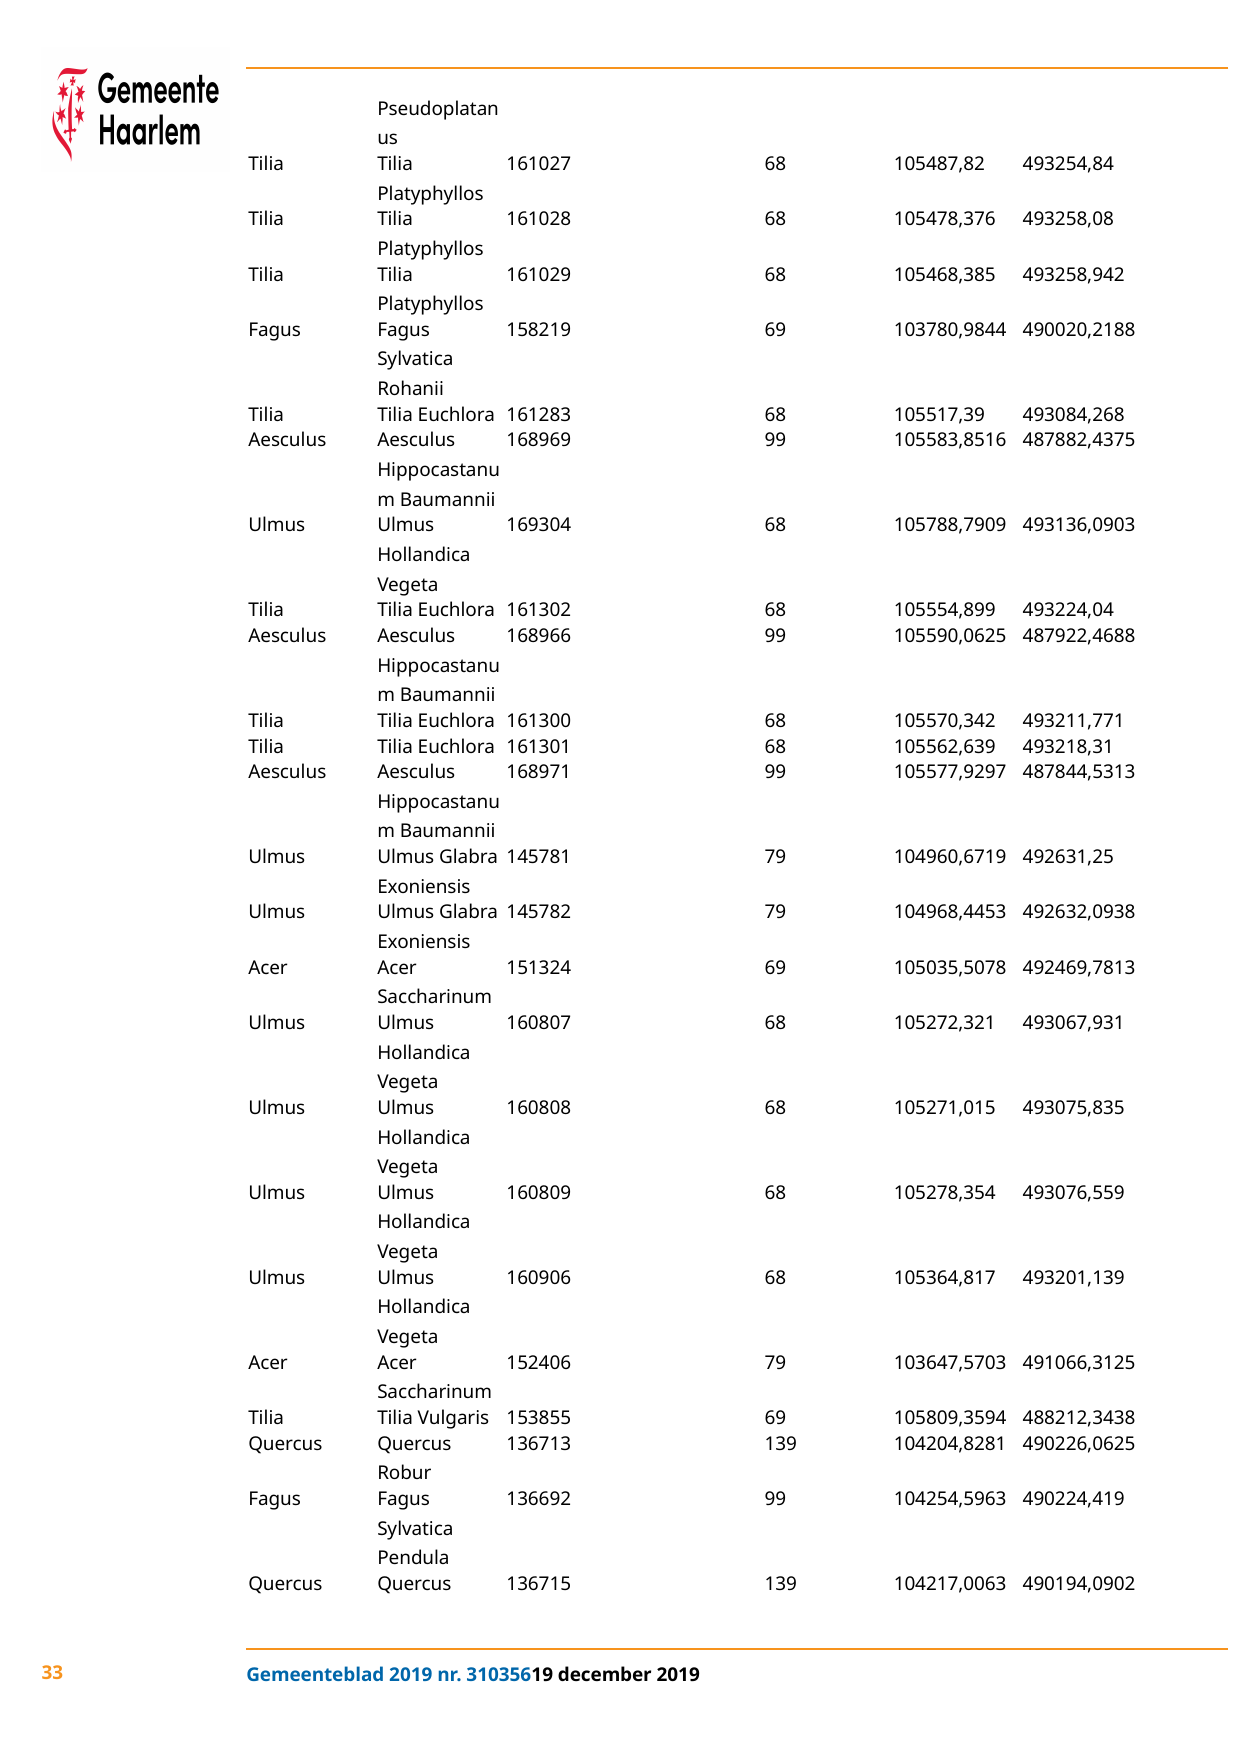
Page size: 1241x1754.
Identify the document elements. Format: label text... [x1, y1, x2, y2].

table_cell Ulmus [248, 1179, 377, 1264]
table_cell 105272,321 [894, 1009, 1022, 1094]
table_cell 493218,31 [1023, 733, 1152, 758]
table_cell [635, 759, 764, 843]
table_cell 169304 [506, 512, 635, 596]
table_cell 161300 [506, 707, 635, 733]
table_cell 68 [764, 261, 893, 316]
table_cell 161302 [506, 596, 635, 622]
table_cell 105562,639 [894, 733, 1022, 758]
table_cell 105554,899 [894, 596, 1022, 622]
table_cell Ulmus Hollandica Vegeta [377, 1094, 506, 1179]
table_cell 99 [764, 1485, 893, 1570]
table_cell [635, 512, 764, 596]
table_cell 145782 [506, 899, 635, 954]
table_cell [635, 899, 764, 954]
table_cell 68 [764, 707, 893, 733]
table_cell 105478,376 [894, 205, 1022, 261]
table_cell 491066,3125 [1023, 1349, 1152, 1404]
table_cell [635, 954, 764, 1009]
table_cell 161301 [506, 733, 635, 758]
table_cell 68 [764, 1264, 893, 1349]
table_cell 488212,3438 [1023, 1404, 1152, 1430]
table_cell 68 [764, 512, 893, 596]
table_cell Pseudoplatanus [377, 95, 506, 150]
table_cell [635, 707, 764, 733]
table_cell 493258,942 [1023, 261, 1152, 316]
table_cell Ulmus Glabra Exoniensis [377, 844, 506, 899]
table_cell Ulmus [248, 1264, 377, 1349]
table_cell [635, 844, 764, 899]
table_cell Tilia [248, 596, 377, 622]
table_cell 490194,0902 [1023, 1570, 1152, 1596]
table_cell 79 [764, 899, 893, 954]
table_cell 161029 [506, 261, 635, 316]
table_cell Aesculus Hippocastanum Baumannii [377, 622, 506, 707]
table_cell 160807 [506, 1009, 635, 1094]
table_cell Tilia Euchlora [377, 707, 506, 733]
table_cell Tilia [248, 733, 377, 758]
table_cell 490224,419 [1023, 1485, 1152, 1570]
table_cell Acer [248, 954, 377, 1009]
table_cell 79 [764, 1349, 893, 1404]
table_cell Tilia Platyphyllos [377, 261, 506, 316]
table_cell 139 [764, 1570, 893, 1596]
table_cell 145781 [506, 844, 635, 899]
table_cell [635, 1349, 764, 1404]
table_cell 160808 [506, 1094, 635, 1179]
table_cell Quercus Robur [377, 1430, 506, 1485]
table_cell Fagus [248, 316, 377, 401]
table_cell [635, 1179, 764, 1264]
table_cell 487882,4375 [1023, 427, 1152, 512]
table_cell [635, 622, 764, 707]
table_cell 104254,5963 [894, 1485, 1022, 1570]
table_cell 104960,6719 [894, 844, 1022, 899]
table_cell 493084,268 [1023, 401, 1152, 427]
table_cell Acer Saccharinum [377, 1349, 506, 1404]
table_cell Tilia [248, 205, 377, 261]
table_cell [506, 95, 635, 150]
table_cell 79 [764, 844, 893, 899]
table_cell Tilia Euchlora [377, 596, 506, 622]
table_cell 105487,82 [894, 150, 1022, 205]
table_cell Ulmus [248, 1009, 377, 1094]
table_cell 161283 [506, 401, 635, 427]
table_cell [635, 1485, 764, 1570]
table_cell 104217,0063 [894, 1570, 1022, 1596]
table_cell 152406 [506, 1349, 635, 1404]
table_cell Tilia [248, 707, 377, 733]
table_cell 168966 [506, 622, 635, 707]
table_cell Ulmus Hollandica Vegeta [377, 1179, 506, 1264]
table_cell 104968,4453 [894, 899, 1022, 954]
table_cell [635, 95, 764, 150]
table_cell [635, 1264, 764, 1349]
table_cell [635, 1404, 764, 1430]
table_cell 151324 [506, 954, 635, 1009]
table_cell Ulmus Hollandica Vegeta [377, 512, 506, 596]
table_cell [635, 1430, 764, 1485]
table_cell 493224,04 [1023, 596, 1152, 622]
table_cell Fagus [248, 1485, 377, 1570]
table_cell 492631,25 [1023, 844, 1152, 899]
table_cell Tilia [248, 1404, 377, 1430]
table_cell 105035,5078 [894, 954, 1022, 1009]
table_cell 68 [764, 205, 893, 261]
table_cell 487844,5313 [1023, 759, 1152, 843]
table_cell Tilia [248, 261, 377, 316]
table_cell [248, 95, 377, 150]
table_cell Ulmus [248, 844, 377, 899]
table_cell 105570,342 [894, 707, 1022, 733]
table_cell [635, 261, 764, 316]
table_cell 69 [764, 1404, 893, 1430]
table_cell 493076,559 [1023, 1179, 1152, 1264]
table_cell [635, 427, 764, 512]
table_cell [635, 401, 764, 427]
table_cell Acer [248, 1349, 377, 1404]
table_cell 68 [764, 1009, 893, 1094]
table_cell 68 [764, 150, 893, 205]
table_cell [635, 150, 764, 205]
table_cell 493136,0903 [1023, 512, 1152, 596]
table_cell 68 [764, 1094, 893, 1179]
table_cell [635, 1570, 764, 1596]
table_cell 136713 [506, 1430, 635, 1485]
table_cell 492469,7813 [1023, 954, 1152, 1009]
table_cell Aesculus Hippocastanum Baumannii [377, 759, 506, 843]
table_cell Tilia Platyphyllos [377, 150, 506, 205]
table_cell 103647,5703 [894, 1349, 1022, 1404]
table_cell 487922,4688 [1023, 622, 1152, 707]
table_cell Ulmus [248, 512, 377, 596]
table_cell Ulmus Hollandica Vegeta [377, 1264, 506, 1349]
table_cell Aesculus Hippocastanum Baumannii [377, 427, 506, 512]
table_cell 161027 [506, 150, 635, 205]
table_cell 160809 [506, 1179, 635, 1264]
table_cell Fagus Sylvatica Pendula [377, 1485, 506, 1570]
table_cell 105271,015 [894, 1094, 1022, 1179]
table_cell Tilia Vulgaris [377, 1404, 506, 1430]
table_cell Acer Saccharinum [377, 954, 506, 1009]
table_cell 69 [764, 316, 893, 401]
table_cell 99 [764, 427, 893, 512]
table_cell [635, 733, 764, 758]
table_cell 68 [764, 733, 893, 758]
table_cell 69 [764, 954, 893, 1009]
table_cell Tilia Platyphyllos [377, 205, 506, 261]
table_cell 493067,931 [1023, 1009, 1152, 1094]
picture [41, 47, 231, 172]
table_cell 105583,8516 [894, 427, 1022, 512]
table_cell 105590,0625 [894, 622, 1022, 707]
table_cell [764, 95, 893, 150]
table_cell 168969 [506, 427, 635, 512]
table_cell 105788,7909 [894, 512, 1022, 596]
table_cell 493254,84 [1023, 150, 1152, 205]
table_cell 136692 [506, 1485, 635, 1570]
table_cell 68 [764, 401, 893, 427]
table_cell [635, 1094, 764, 1179]
table_cell 492632,0938 [1023, 899, 1152, 954]
table_cell 158219 [506, 316, 635, 401]
table_cell 493258,08 [1023, 205, 1152, 261]
table_cell 168971 [506, 759, 635, 843]
table_cell 105468,385 [894, 261, 1022, 316]
table_cell 105364,817 [894, 1264, 1022, 1349]
table_cell 105517,39 [894, 401, 1022, 427]
table_cell Quercus [248, 1570, 377, 1596]
table_cell 99 [764, 759, 893, 843]
table_cell 105809,3594 [894, 1404, 1022, 1430]
table_cell Quercus [377, 1570, 506, 1596]
table_cell 490226,0625 [1023, 1430, 1152, 1485]
table_cell [635, 205, 764, 261]
table_cell Aesculus [248, 427, 377, 512]
table_cell 104204,8281 [894, 1430, 1022, 1485]
table_cell 161028 [506, 205, 635, 261]
table_cell 68 [764, 596, 893, 622]
table_cell [1023, 95, 1152, 150]
table_cell [635, 316, 764, 401]
table_cell 153855 [506, 1404, 635, 1430]
table_cell Ulmus [248, 899, 377, 954]
table_cell 103780,9844 [894, 316, 1022, 401]
table_cell 160906 [506, 1264, 635, 1349]
table_cell 99 [764, 622, 893, 707]
table_cell 105278,354 [894, 1179, 1022, 1264]
table_cell Fagus Sylvatica Rohanii [377, 316, 506, 401]
table_cell Quercus [248, 1430, 377, 1485]
table_cell 136715 [506, 1570, 635, 1596]
table_cell 139 [764, 1430, 893, 1485]
table_cell Tilia Euchlora [377, 733, 506, 758]
table_cell [635, 596, 764, 622]
table_cell 493211,771 [1023, 707, 1152, 733]
table_cell Ulmus Glabra Exoniensis [377, 899, 506, 954]
table_cell 493075,835 [1023, 1094, 1152, 1179]
table_cell Ulmus Hollandica Vegeta [377, 1009, 506, 1094]
table_cell Tilia Euchlora [377, 401, 506, 427]
table_cell Aesculus [248, 622, 377, 707]
table_cell Ulmus [248, 1094, 377, 1179]
table_cell 490020,2188 [1023, 316, 1152, 401]
table_cell [635, 1009, 764, 1094]
table_cell 105577,9297 [894, 759, 1022, 843]
table_cell Aesculus [248, 759, 377, 843]
table_cell 68 [764, 1179, 893, 1264]
table_cell 493201,139 [1023, 1264, 1152, 1349]
table_cell Tilia [248, 401, 377, 427]
table_cell Tilia [248, 150, 377, 205]
table_cell [894, 95, 1022, 150]
